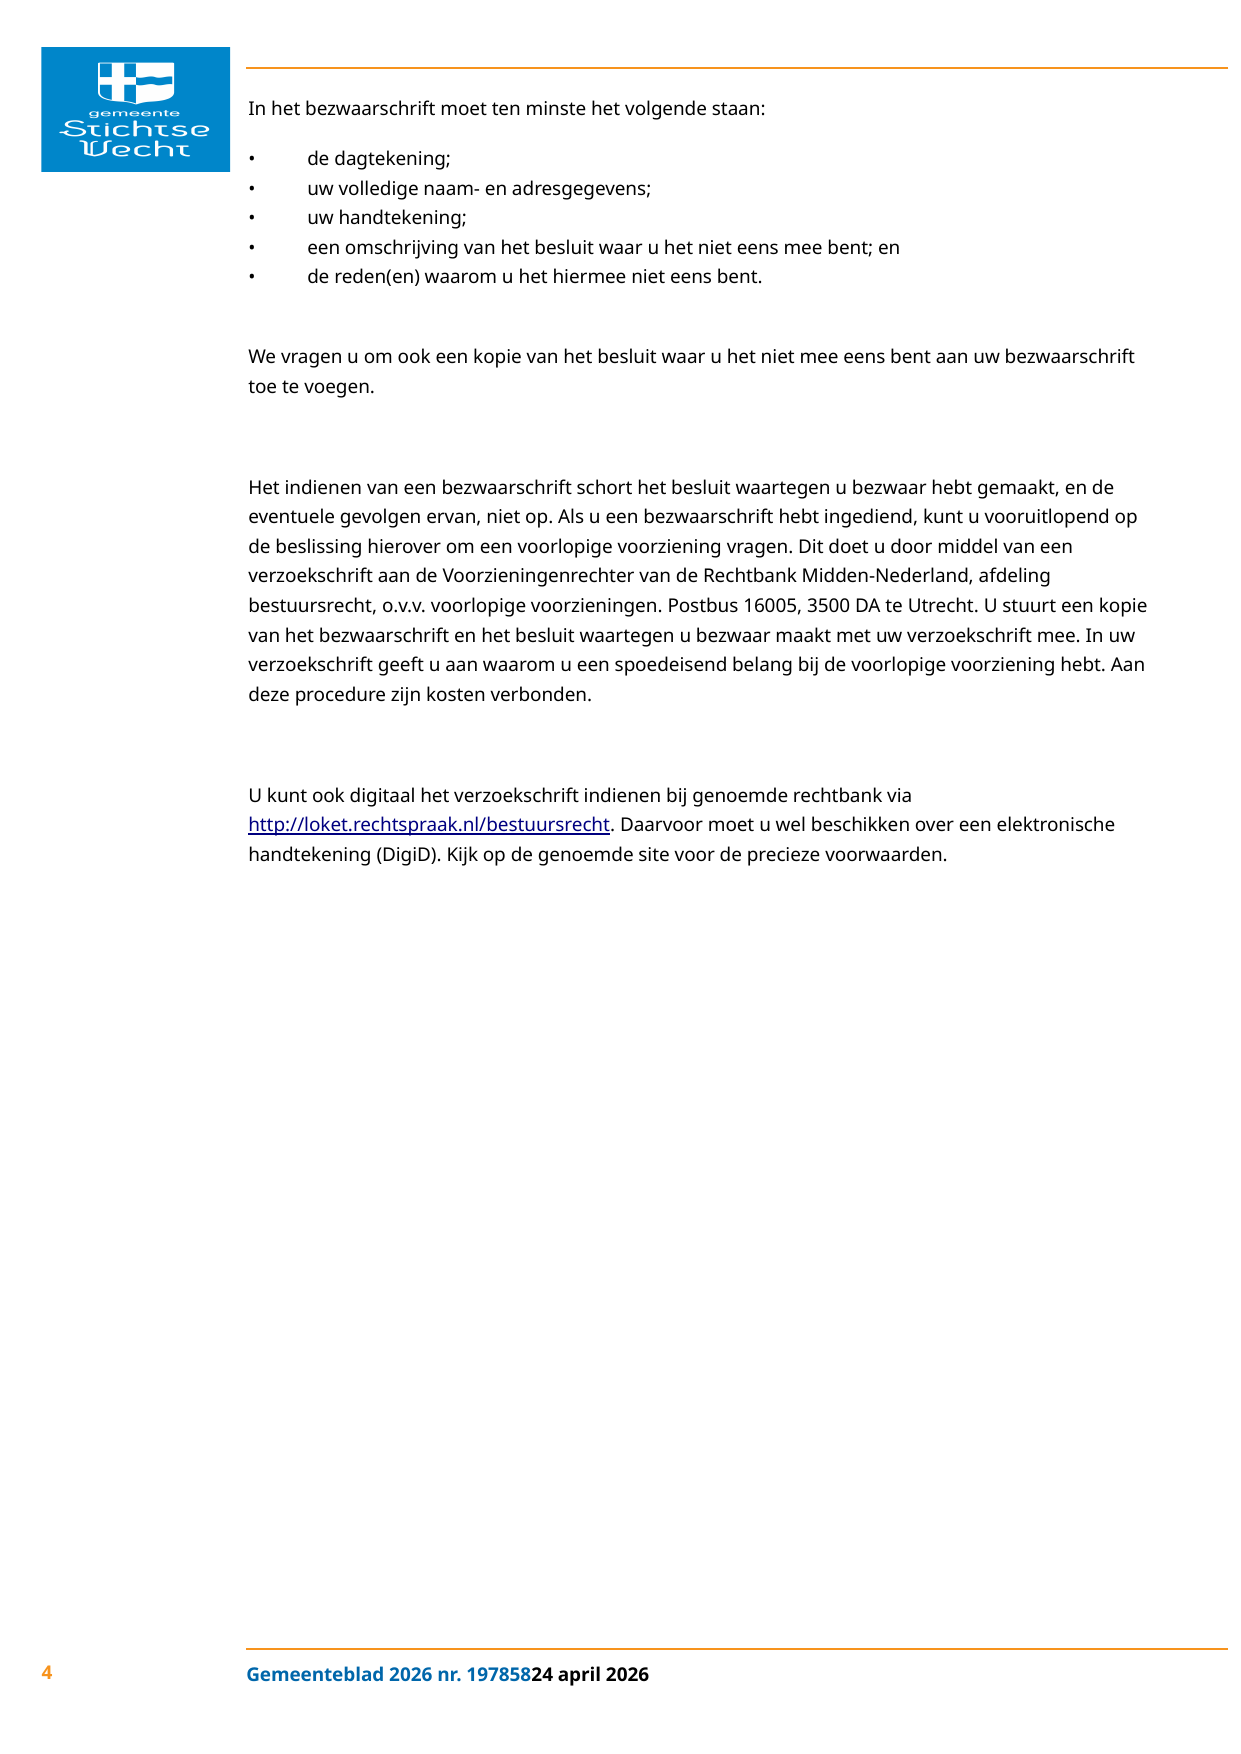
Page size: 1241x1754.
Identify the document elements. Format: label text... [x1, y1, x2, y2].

text We vragen u om ook een kopie van het besluit waar u het niet mee eens bent aan uw bezwaarschrift toe te voegen. [248, 343, 1152, 399]
list een omschrijving van het besluit waar u het niet eens mee bent; en [248, 234, 1152, 260]
text Het indienen van een bezwaarschrift schort het besluit waartegen u bezwaar hebt gemaakt, en de eventuele gevolgen ervan, niet op. Als u een bezwaarschrift hebt ingediend, kunt u vooruitlopend op de beslissing hierover om een voorlopige voorziening vragen. Dit doet u door middel van een verzoekschrift aan de Voorzieningenrechter van de Rechtbank Midden-Nederland, afdeling bestuursrecht, o.v.v. voorlopige voorzieningen. Postbus 16005, 3500 DA te Utrecht. U stuurt een kopie van het bezwaarschrift en het besluit waartegen u bezwaar maakt met uw verzoekschrift mee. In uw verzoekschrift geeft u aan waarom u een spoedeisend belang bij de voorlopige voorziening hebt. Aan deze procedure zijn kosten verbonden. [248, 474, 1152, 707]
list uw handtekening; [248, 204, 1152, 230]
picture [137, 63, 174, 103]
text U kunt ook digitaal het verzoekschrift indienen bij genoemde rechtbank via http://loket.rechtspraak.nl/bestuursrecht. Daarvoor moet u wel beschikken over een elektronische handtekening (DigiD). Kijk op de genoemde site voor de precieze voorwaarden. [248, 782, 1152, 867]
list de reden(en) waarom u het hiermee niet eens bent. [248, 263, 1152, 289]
text In het bezwaarschrift moet ten minste het volgende staan: [248, 95, 1152, 121]
picture [99, 63, 135, 101]
list uw volledige naam- en adresgegevens; [248, 175, 1152, 201]
list de dagtekening; [248, 145, 1152, 171]
